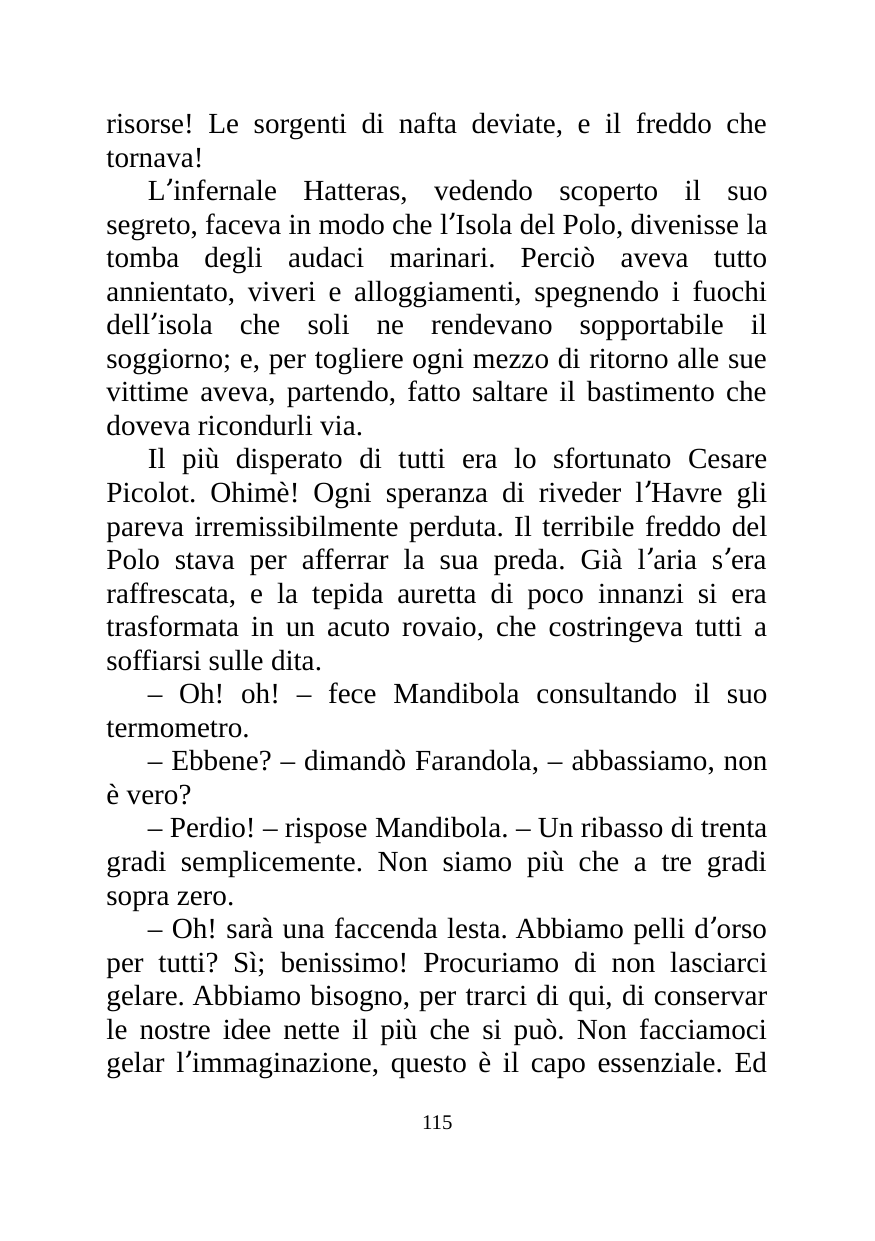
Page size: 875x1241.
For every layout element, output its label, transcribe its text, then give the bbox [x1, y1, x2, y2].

text L՚infernale Hatteras, vedendo scoperto il suo segreto, faceva in modo che l՚Isola del Polo, divenisse la tomba degli audaci marinari. Perciò aveva tutto annientato, viveri e alloggiamenti, spegnendo i fuochi dell՚isola che soli ne rendevano sopportabile il soggiorno; e, per togliere ogni mezzo di ritorno alle sue vittime aveva, partendo, fatto saltare il bastimento che doveva ricondurli via. [106, 173, 768, 442]
text Il più disperato di tutti era lo sfortunato Cesare Picolot. Ohimè! Ogni speranza di riveder l՚Havre gli pareva irremissibilmente perduta. Il terribile freddo del Polo stava per afferrar la sua preda. Già l՚aria s՚era raffrescata, e la tepida auretta di poco innanzi si era trasformata in un acuto rovaio, che costringeva tutti a soffiarsi sulle dita. [106, 442, 768, 676]
text ‒ Perdio! ‒ rispose Mandibola. ‒ Un ribasso di trenta gradi semplicemente. Non siamo più che a tre gradi sopra zero. [106, 811, 768, 911]
text ‒ Oh! oh! ‒ fece Mandibola consultando il suo termometro. [106, 676, 768, 743]
text ‒ Oh! sarà una faccenda lesta. Abbiamo pelli d՚orso per tutti? Sì; benissimo! Procuriamo di non lasciarci gelare. Abbiamo bisogno, per trarci di qui, di conservar le nostre idee nette il più che si può. Non facciamoci gelar l՚immaginazione, questo è il capo essenziale. Ed [106, 911, 768, 1079]
text ‒ Ebbene? ‒ dimandò Farandola, ‒ abbassiamo, non è vero? [106, 743, 768, 811]
text risorse! Le sorgenti di nafta deviate, e il freddo che tornava! [106, 106, 768, 173]
